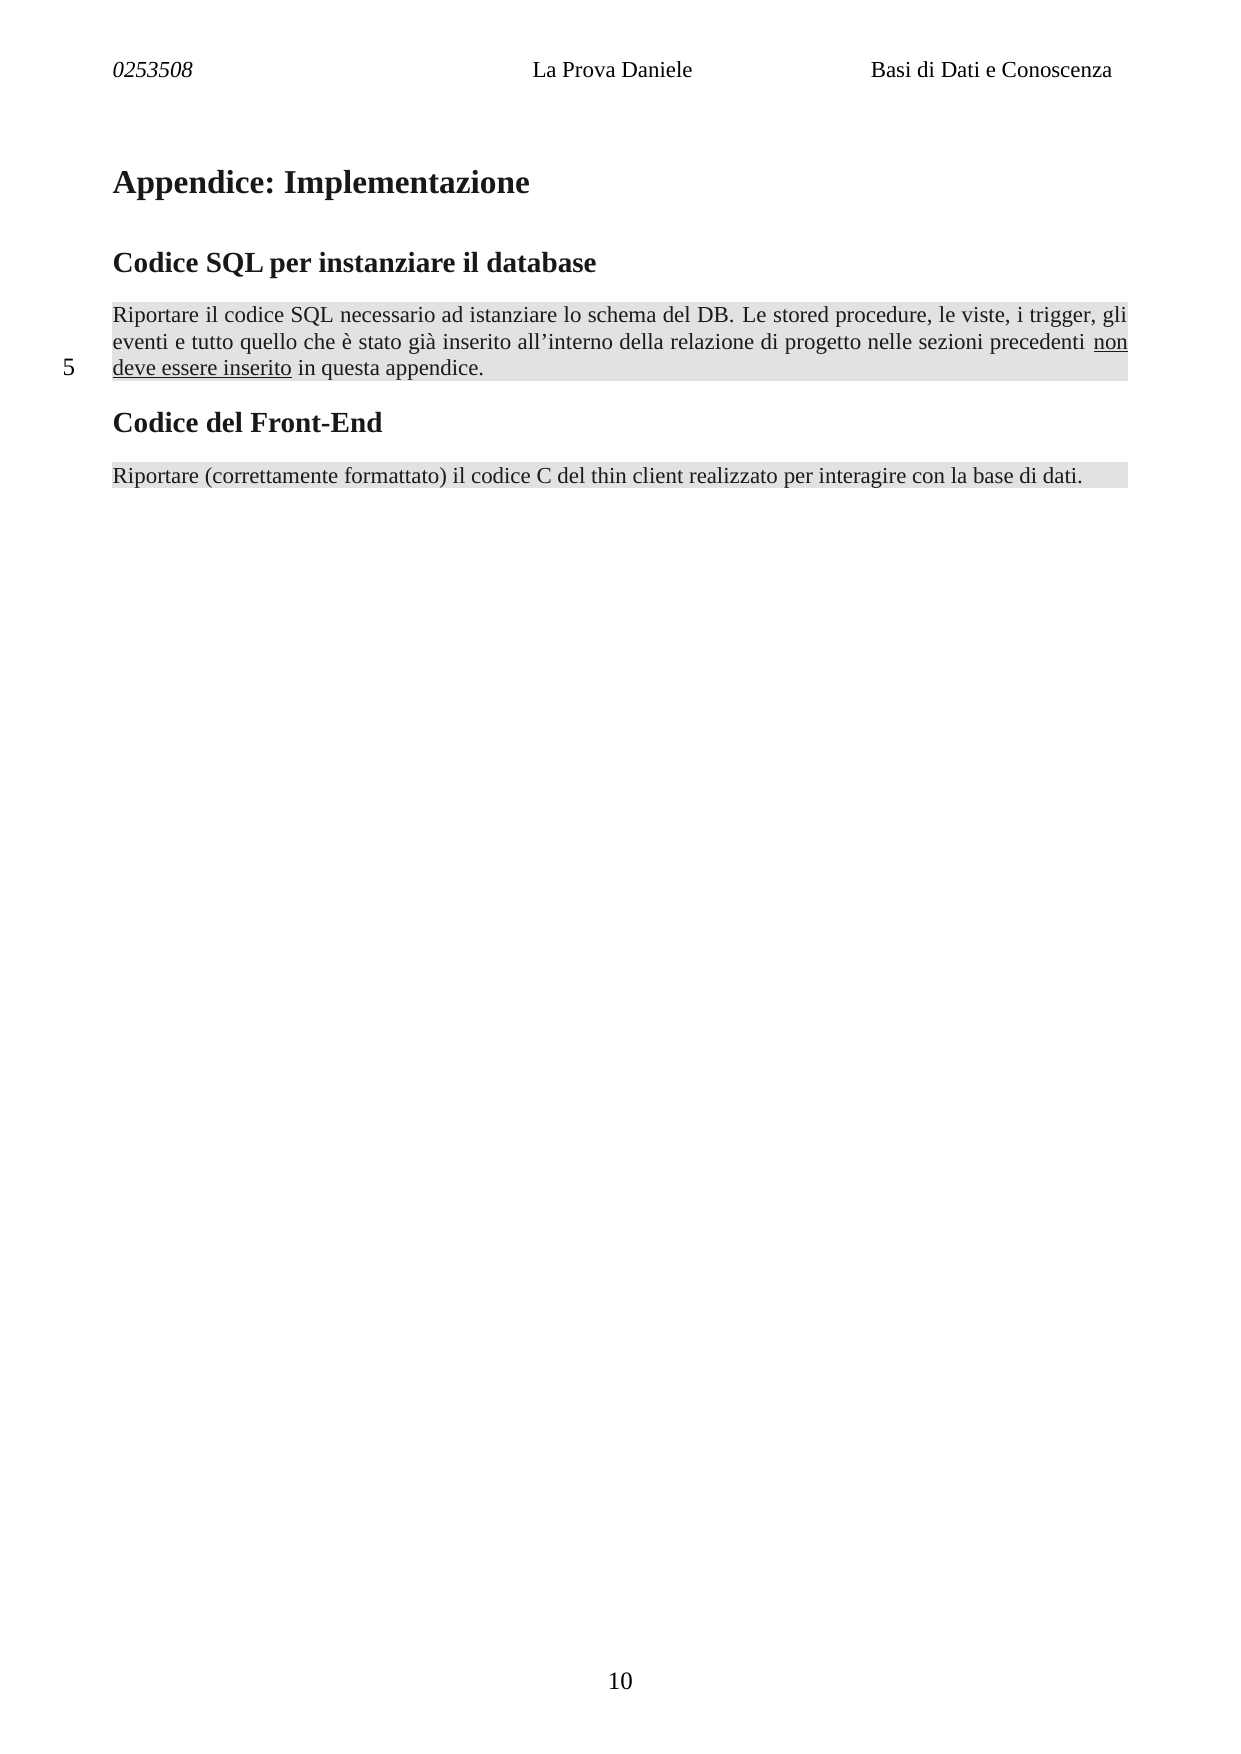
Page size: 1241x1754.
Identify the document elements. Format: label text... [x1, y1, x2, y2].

subtitle Codice del Front-End [112, 406, 1128, 439]
text Riportare il codice SQL necessario ad istanziare lo schema del DB. Le stored procedure, le viste, i trigger, gli eventi e tutto quello che è stato già inserito all’interno della relazione di progetto nelle sezioni precedenti non deve essere inserito in questa appendice. [112, 302, 1128, 381]
text Riportare (correttamente formattato) il codice C del thin client realizzato per interagire con la base di dati. [112, 462, 1128, 488]
subtitle Codice SQL per instanziare il database [112, 245, 1128, 278]
subtitle Appendice: Implementazione [112, 162, 1128, 201]
